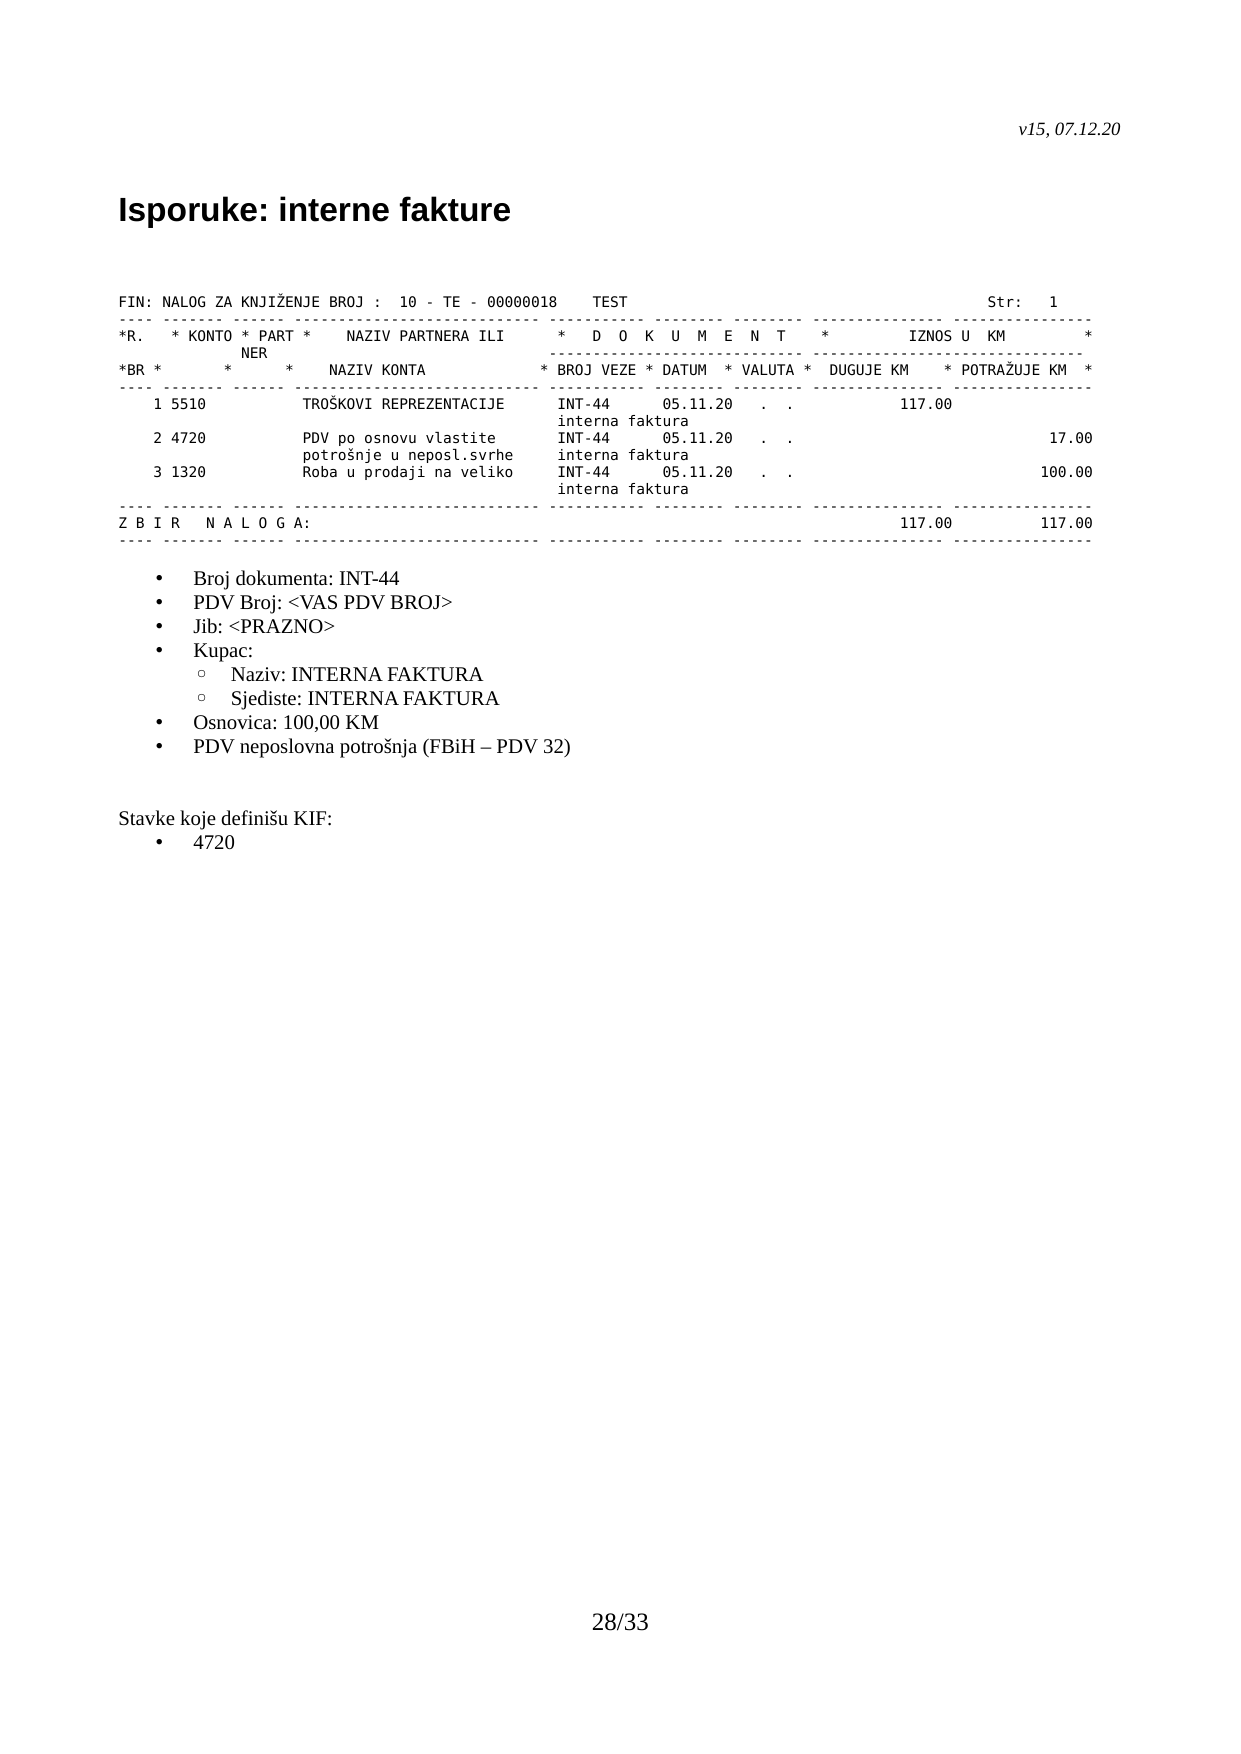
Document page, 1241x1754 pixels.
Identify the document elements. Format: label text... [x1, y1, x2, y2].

list Kupac: [156, 638, 1122, 662]
list Broj dokumenta: INT-44 [156, 566, 1122, 590]
text Stavke koje definišu KIF: [118, 806, 1122, 830]
list Naziv: INTERNA FAKTURA [193, 662, 1122, 686]
text ---- ------- ------ ---------------------------- ----------- -------- -------- --------------- ---------------- [118, 311, 1122, 328]
text 3 1320 Roba u prodaji na veliko INT-44 05.11.20 . . 100.00 [118, 464, 1122, 481]
text ---- ------- ------ ---------------------------- ----------- -------- -------- --------------- ---------------- [118, 498, 1122, 515]
list Jib: <PRAZNO> [156, 614, 1122, 638]
subtitle Isporuke: interne fakture [118, 190, 1122, 229]
list 4720 [156, 830, 1122, 854]
text ---- ------- ------ ---------------------------- ----------- -------- -------- --------------- ---------------- [118, 532, 1122, 549]
list PDV neposlovna potrošnja (FBiH – PDV 32) [156, 734, 1122, 758]
text *R. * KONTO * PART * NAZIV PARTNERA ILI * D O K U M E N T * IZNOS U KM * [118, 328, 1122, 345]
text interna faktura [118, 413, 1122, 430]
text ---- ------- ------ ---------------------------- ----------- -------- -------- --------------- ---------------- [118, 379, 1122, 396]
text interna faktura [118, 481, 1122, 498]
text NER ----------------------------- ------------------------------- [118, 345, 1122, 362]
text 1 5510 TROŠKOVI REPREZENTACIJE INT-44 05.11.20 . . 117.00 [118, 396, 1122, 413]
list Osnovica: 100,00 KM [156, 710, 1122, 734]
text potrošnje u neposl.svrhe interna faktura [118, 447, 1122, 464]
text 2 4720 PDV po osnovu vlastite INT-44 05.11.20 . . 17.00 [118, 430, 1122, 447]
text FIN: NALOG ZA KNJIŽENJE BROJ : 10 - TE - 00000018 TEST Str: 1 [118, 294, 1122, 311]
list Sjediste: INTERNA FAKTURA [193, 686, 1122, 710]
text Z B I R N A L O G A: 117.00 117.00 [118, 515, 1122, 532]
list PDV Broj: <VAS PDV BROJ> [156, 590, 1122, 614]
text *BR * * * NAZIV KONTA * BROJ VEZE * DATUM * VALUTA * DUGUJE KM * POTRAŽUJE KM * [118, 362, 1122, 379]
